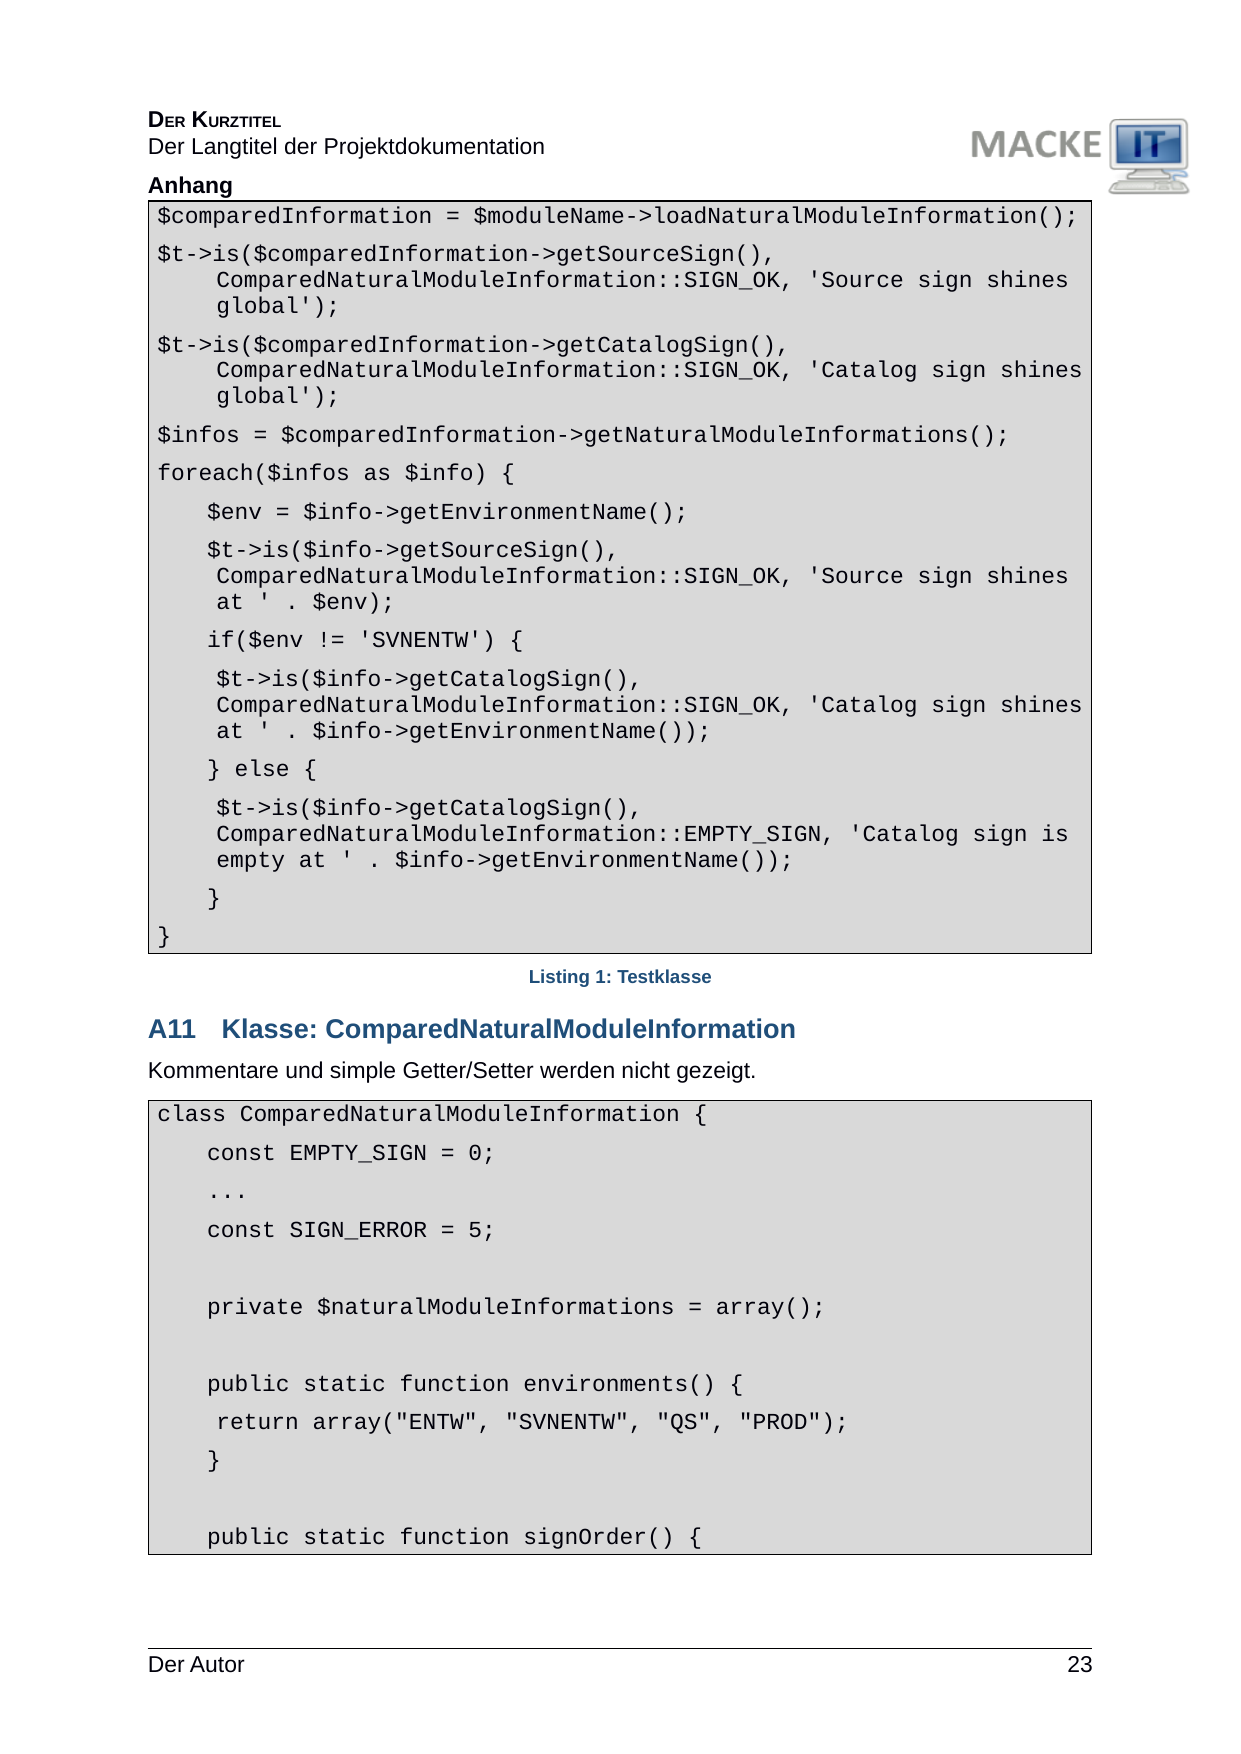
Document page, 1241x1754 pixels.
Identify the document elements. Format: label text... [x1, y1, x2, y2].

list $comparedInformation = $moduleName->loadNaturalModuleInformation(); [149, 202, 1091, 230]
list class ComparedNaturalModuleInformation { [149, 1101, 1091, 1129]
list const SIGN_ERROR = 5; [149, 1215, 1091, 1244]
list $t->is($comparedInformation->getSourceSign(), ComparedNaturalModuleInformation::SIGN_OK, 'Source sign shines global'); [149, 239, 1091, 320]
picture [959, 106, 1197, 201]
text Listing 1: Testklasse [148, 966, 1092, 988]
list ... [149, 1177, 1091, 1206]
list const EMPTY_SIGN = 0; [149, 1138, 1091, 1167]
list } [149, 1446, 1091, 1475]
list } else { [149, 754, 1091, 783]
list } [149, 883, 1091, 912]
list $t->is($info->getCatalogSign(), ComparedNaturalModuleInformation::SIGN_OK, 'Catalog sign shines at ' . $info->getEnvironmentName()); [149, 664, 1091, 745]
list $infos = $comparedInformation->getNaturalModuleInformations(); [149, 420, 1091, 449]
list public static function environments() { [149, 1369, 1091, 1398]
list Klasse: ComparedNaturalModuleInformation [148, 1013, 1092, 1044]
list } [149, 922, 1091, 953]
list foreach($infos as $info) { [149, 458, 1091, 488]
list return array("ENTW", "SVNENTW", "QS", "PROD"); [149, 1407, 1091, 1436]
list $t->is($info->getCatalogSign(), ComparedNaturalModuleInformation::EMPTY_SIGN, 'Catalog sign is empty at ' . $info->getEnvironmentName()); [149, 793, 1091, 874]
list public static function signOrder() { [149, 1522, 1091, 1554]
list if($env != 'SVNENTW') { [149, 626, 1091, 655]
list $t->is($comparedInformation->getCatalogSign(), ComparedNaturalModuleInformation::SIGN_OK, 'Catalog sign shines global'); [149, 330, 1091, 411]
list $t->is($info->getSourceSign(), ComparedNaturalModuleInformation::SIGN_OK, 'Source sign shines at ' . $env); [149, 535, 1091, 616]
list $env = $info->getEnvironmentName(); [149, 497, 1091, 526]
text Kommentare und simple Getter/Setter werden nicht gezeigt. [148, 1057, 1092, 1083]
list private $naturalModuleInformations = array(); [149, 1292, 1091, 1321]
